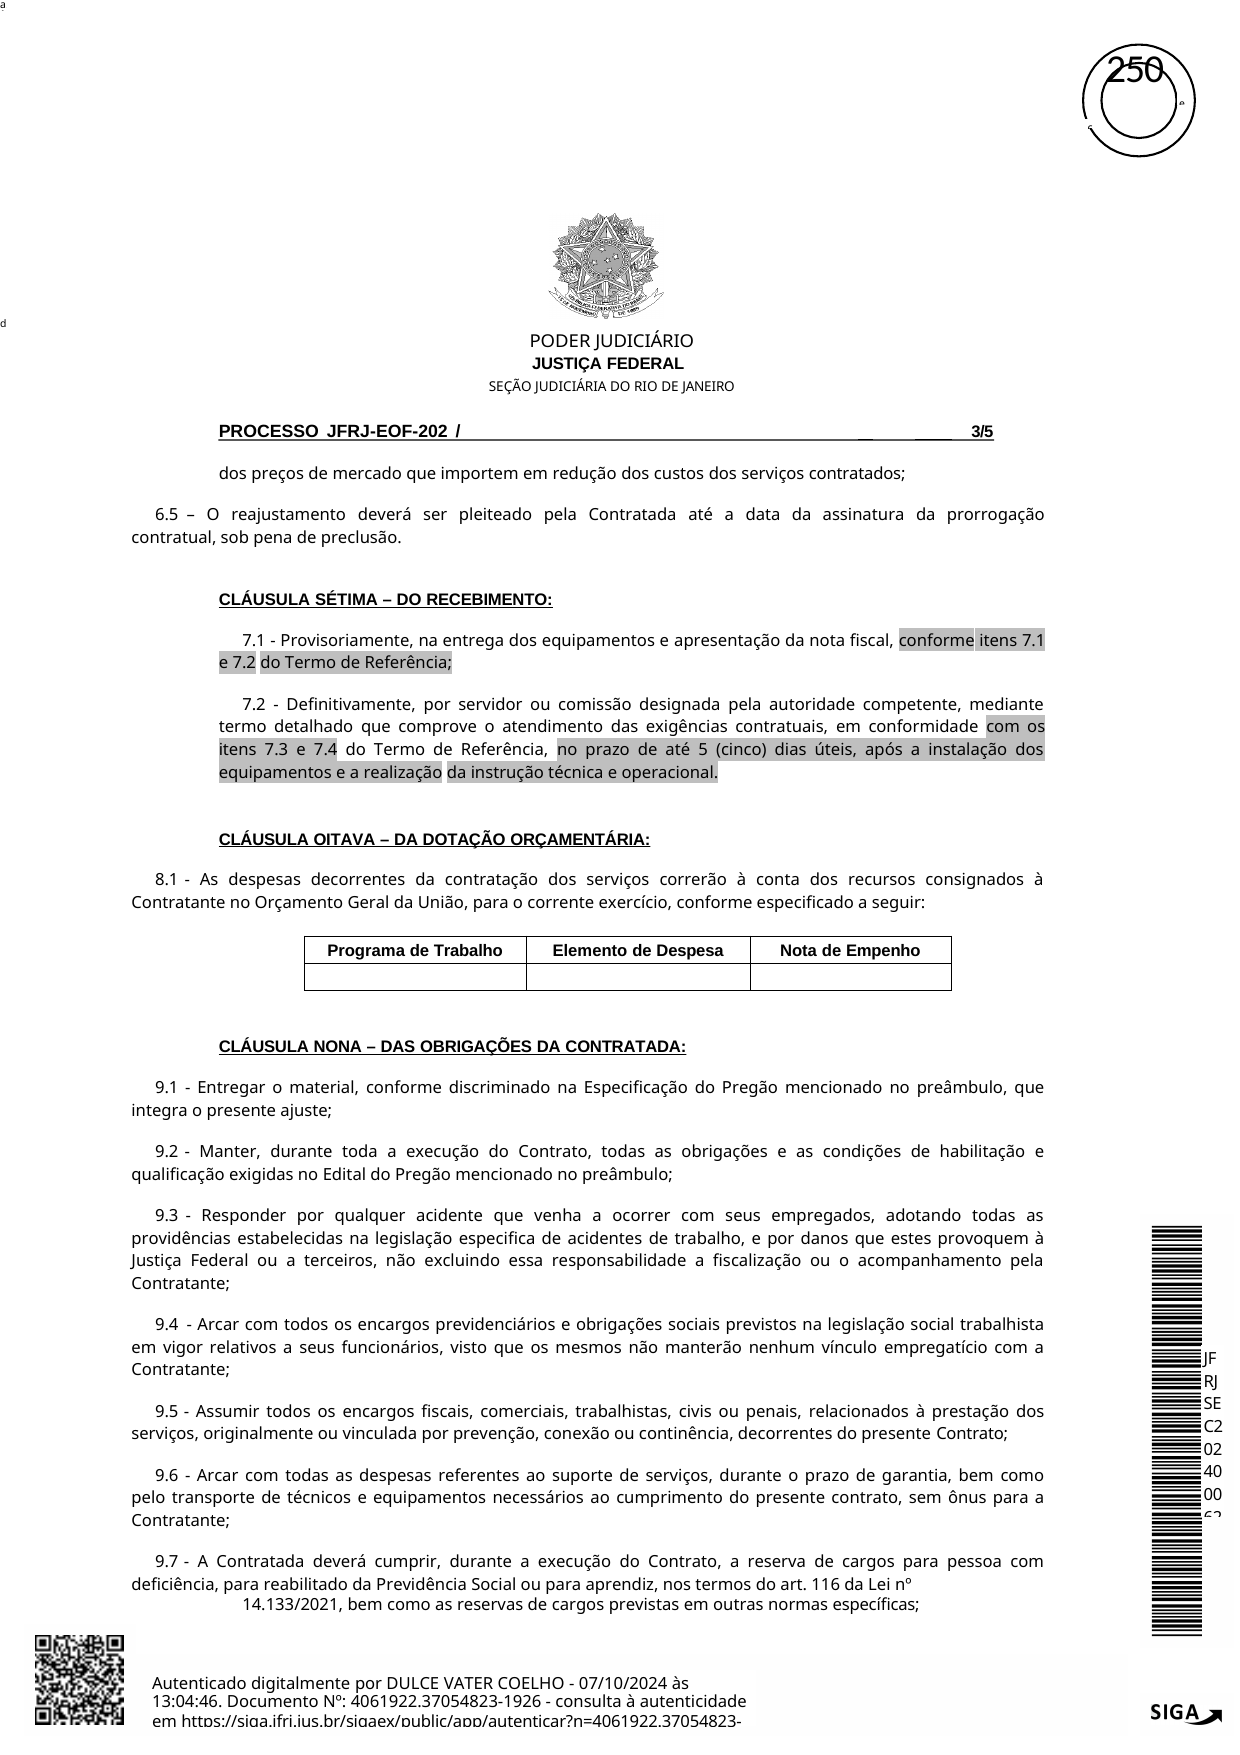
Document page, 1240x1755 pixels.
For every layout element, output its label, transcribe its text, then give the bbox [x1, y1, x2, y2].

table_header Elemento de Despesa [527, 937, 750, 963]
table_cell [527, 964, 750, 990]
text CLÁUSULA NONA – DAS OBRIGAÇÕES DA CONTRATADA: [218, 1037, 1135, 1056]
text e [1179, 97, 1193, 105]
table_cell [305, 964, 526, 990]
text CLÁUSULA OITAVA – DA DOTAÇÃO ORÇAMENTÁRIA: [218, 830, 1135, 849]
text dos preços de mercado que importem em redução dos custos dos serviços contratados; [218, 461, 1135, 484]
table_cell [751, 964, 951, 990]
text 7.1 - Provisoriamente, na entrega dos equipamentos e apresentação da nota fiscal, conforme itens 7.1 e 7.2 do Termo de Referência; [218, 628, 1045, 674]
text d [0, 319, 6, 329]
list - Entregar o material, conforme discriminado na Especificação do Pregão mencionado no preâmbulo, que integra o presente ajuste; [131, 1075, 1045, 1121]
table_header Programa de Trabalho [305, 937, 526, 963]
text PODER JUDICIÁRIO [131, 328, 1092, 352]
list - Manter, durante toda a execução do Contrato, todas as obrigações e as condições de habilitação e qualificação exigidas no Edital do Pregão mencionado no preâmbulo; [131, 1139, 1045, 1185]
list – O reajustamento deverá ser pleiteado pela Contratada até a data da assinatura da prorrogação contratual, sob pena de preclusão. [131, 503, 1045, 548]
text SEÇÃO JUDICIÁRIA DO RIO DE JANEIRO [131, 377, 1092, 395]
list - Responder por qualquer acidente que venha a ocorrer com seus empregados, adotando todas as providências estabelecidas na legislação especifica de acidentes de trabalho, e por danos que estes provoquem à Justiça Federal ou a terceiros, não excluindo essa responsabilidade a fiscalização ou o acompanhamento pela Contratante; [131, 1203, 1045, 1294]
text CLÁUSULA SÉTIMA – DO RECEBIMENTO: [218, 590, 1135, 609]
list - Assumir todos os encargos fiscais, comerciais, trabalhistas, civis ou penais, relacionados à prestação dos serviços, originalmente ou vinculada por prevenção, conexão ou continência, decorrentes do presente Contrato; [131, 1399, 1045, 1444]
text ç [1087, 121, 1101, 128]
text a [0, 0, 6, 10]
text JUSTIÇA FEDERAL [131, 354, 1085, 373]
table_header Nota de Empenho [751, 937, 951, 963]
text JFRJSEC202400062A [1203, 1347, 1224, 1517]
list - Arcar com todas as despesas referentes ao suporte de serviços, durante o prazo de garantia, bem como pelo transporte de técnicos e equipamentos necessários ao cumprimento do presente contrato, sem ônus para a Contratante; [131, 1463, 1045, 1531]
list - Arcar com todos os encargos previdenciários e obrigações sociais previstos na legislação social trabalhista em vigor relativos a seus funcionários, visto que os mesmos não manterão nenhum vínculo empregatício com a Contratante; [131, 1313, 1045, 1381]
text 14.133/2021, bem como as reservas de cargos previstas em outras normas específicas; [242, 1595, 1135, 1614]
text PROCESSO JFRJ-EOF-202 / 3/5 [218, 421, 1135, 441]
text 7.2 - Definitivamente, por servidor ou comissão designada pela autoridade competente, mediante termo detalhado que comprove o atendimento das exigências contratuais, em conformidade com os itens 7.3 e 7.4 do Termo de Referência, no prazo de até 5 (cinco) dias úteis, após a instalação dos equipamentos e a realização da instrução técnica e operacional. [218, 692, 1045, 783]
list - A Contratada deverá cumprir, durante a execução do Contrato, a reserva de cargos para pessoa com deficiência, para reabilitado da Previdência Social ou para aprendiz, nos termos do art. 116 da Lei nº [131, 1550, 1045, 1595]
list - As despesas decorrentes da contratação dos serviços correrão à conta dos recursos consignados à Contratante no Orçamento Geral da União, para o corrente exercício, conforme especificado a seguir: [131, 868, 1045, 913]
